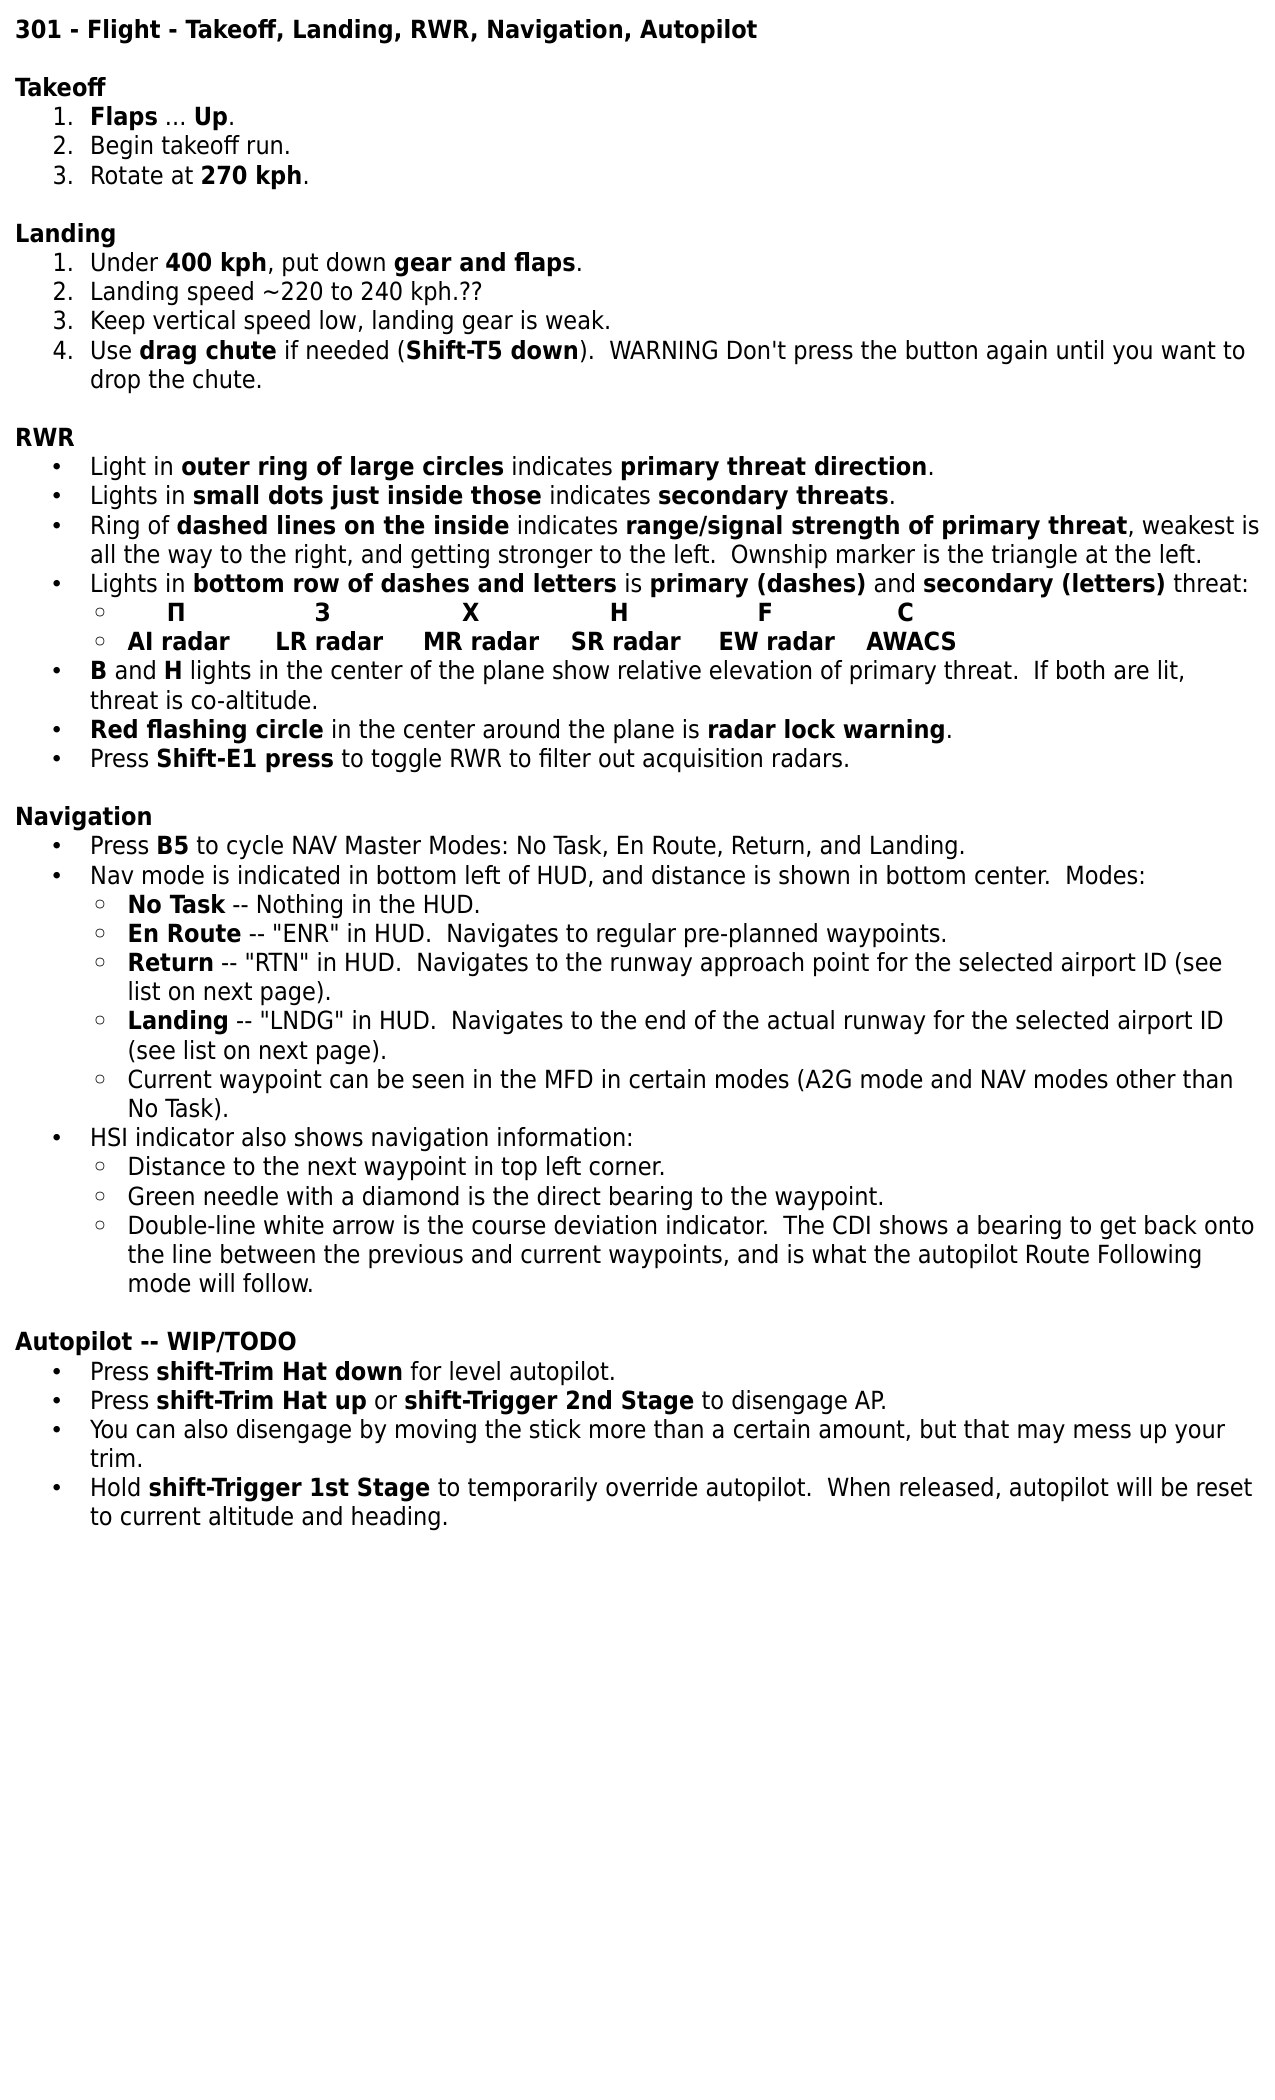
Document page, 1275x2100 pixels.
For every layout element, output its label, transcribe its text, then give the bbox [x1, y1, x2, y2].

list Current waypoint can be seen in the MFD in certain modes (A2G mode and NAV modes other than No Task). [90, 1065, 1260, 1123]
list П З X H F C [90, 598, 1260, 627]
list Ring of dashed lines on the inside indicates range/signal strength of primary threat, weakest is all the way to the right, and getting stronger to the left. Ownship marker is the triangle at the left. [52, 511, 1260, 569]
list Lights in small dots just inside those indicates secondary threats. [52, 482, 1260, 511]
list Landing -- "LNDG" in HUD. Navigates to the end of the actual runway for the selected airport ID (see list on next page). [90, 1007, 1260, 1065]
list Nav mode is indicated in bottom left of HUD, and distance is shown in bottom center. Modes: [52, 861, 1260, 890]
text 301 - Flight - Takeoff, Landing, RWR, Navigation, Autopilot [15, 15, 1260, 44]
list Double-line white arrow is the course deviation indicator. The CDI shows a bearing to get back onto the line between the previous and current waypoints, and is what the autopilot Route Following mode will follow. [90, 1211, 1260, 1298]
list No Task -- Nothing in the HUD. [90, 890, 1260, 919]
list Keep vertical speed low, landing gear is weak. [52, 307, 1260, 336]
list Distance to the next waypoint in top left corner. [90, 1152, 1260, 1182]
text RWR [15, 423, 1260, 452]
list You can also disengage by moving the stick more than a certain amount, but that may mess up your trim. [52, 1415, 1260, 1473]
list Begin takeoff run. [52, 132, 1260, 161]
text Landing [15, 219, 1260, 248]
list Green needle with a diamond is the direct bearing to the waypoint. [90, 1182, 1260, 1211]
list Press Shift-E1 press to toggle RWR to filter out acquisition radars. [52, 744, 1260, 773]
list Use drag chute if needed (Shift-T5 down). WARNING Don't press the button again until you want to drop the chute. [52, 336, 1260, 394]
list Under 400 kph, put down gear and flaps. [52, 248, 1260, 277]
list Press B5 to cycle NAV Master Modes: No Task, En Route, Return, and Landing. [52, 832, 1260, 861]
list AI radar LR radar MR radar SR radar EW radar AWACS [90, 627, 1260, 657]
list Lights in bottom row of dashes and letters is primary (dashes) and secondary (letters) threat: [52, 569, 1260, 598]
list Flaps ... Up. [52, 102, 1260, 132]
text Takeoff [15, 73, 1260, 102]
list Rotate at 270 kph. [52, 161, 1260, 190]
list Landing speed ~220 to 240 kph.?? [52, 277, 1260, 307]
list Light in outer ring of large circles indicates primary threat direction. [52, 452, 1260, 482]
list HSI indicator also shows navigation information: [52, 1123, 1260, 1152]
list B and H lights in the center of the plane show relative elevation of primary threat. If both are lit, threat is co-altitude. [52, 657, 1260, 715]
list Press shift-Trim Hat up or shift-Trigger 2nd Stage to disengage AP. [52, 1386, 1260, 1415]
text Autopilot -- WIP/TODO [15, 1327, 1260, 1357]
list Red flashing circle in the center around the plane is radar lock warning. [52, 715, 1260, 744]
list Hold shift-Trigger 1st Stage to temporarily override autopilot. When released, autopilot will be reset to current altitude and heading. [52, 1473, 1260, 1532]
list En Route -- "ENR" in HUD. Navigates to regular pre-planned waypoints. [90, 919, 1260, 948]
list Return -- "RTN" in HUD. Navigates to the runway approach point for the selected airport ID (see list on next page). [90, 948, 1260, 1007]
list Press shift-Trim Hat down for level autopilot. [52, 1357, 1260, 1386]
text Navigation [15, 802, 1260, 832]
